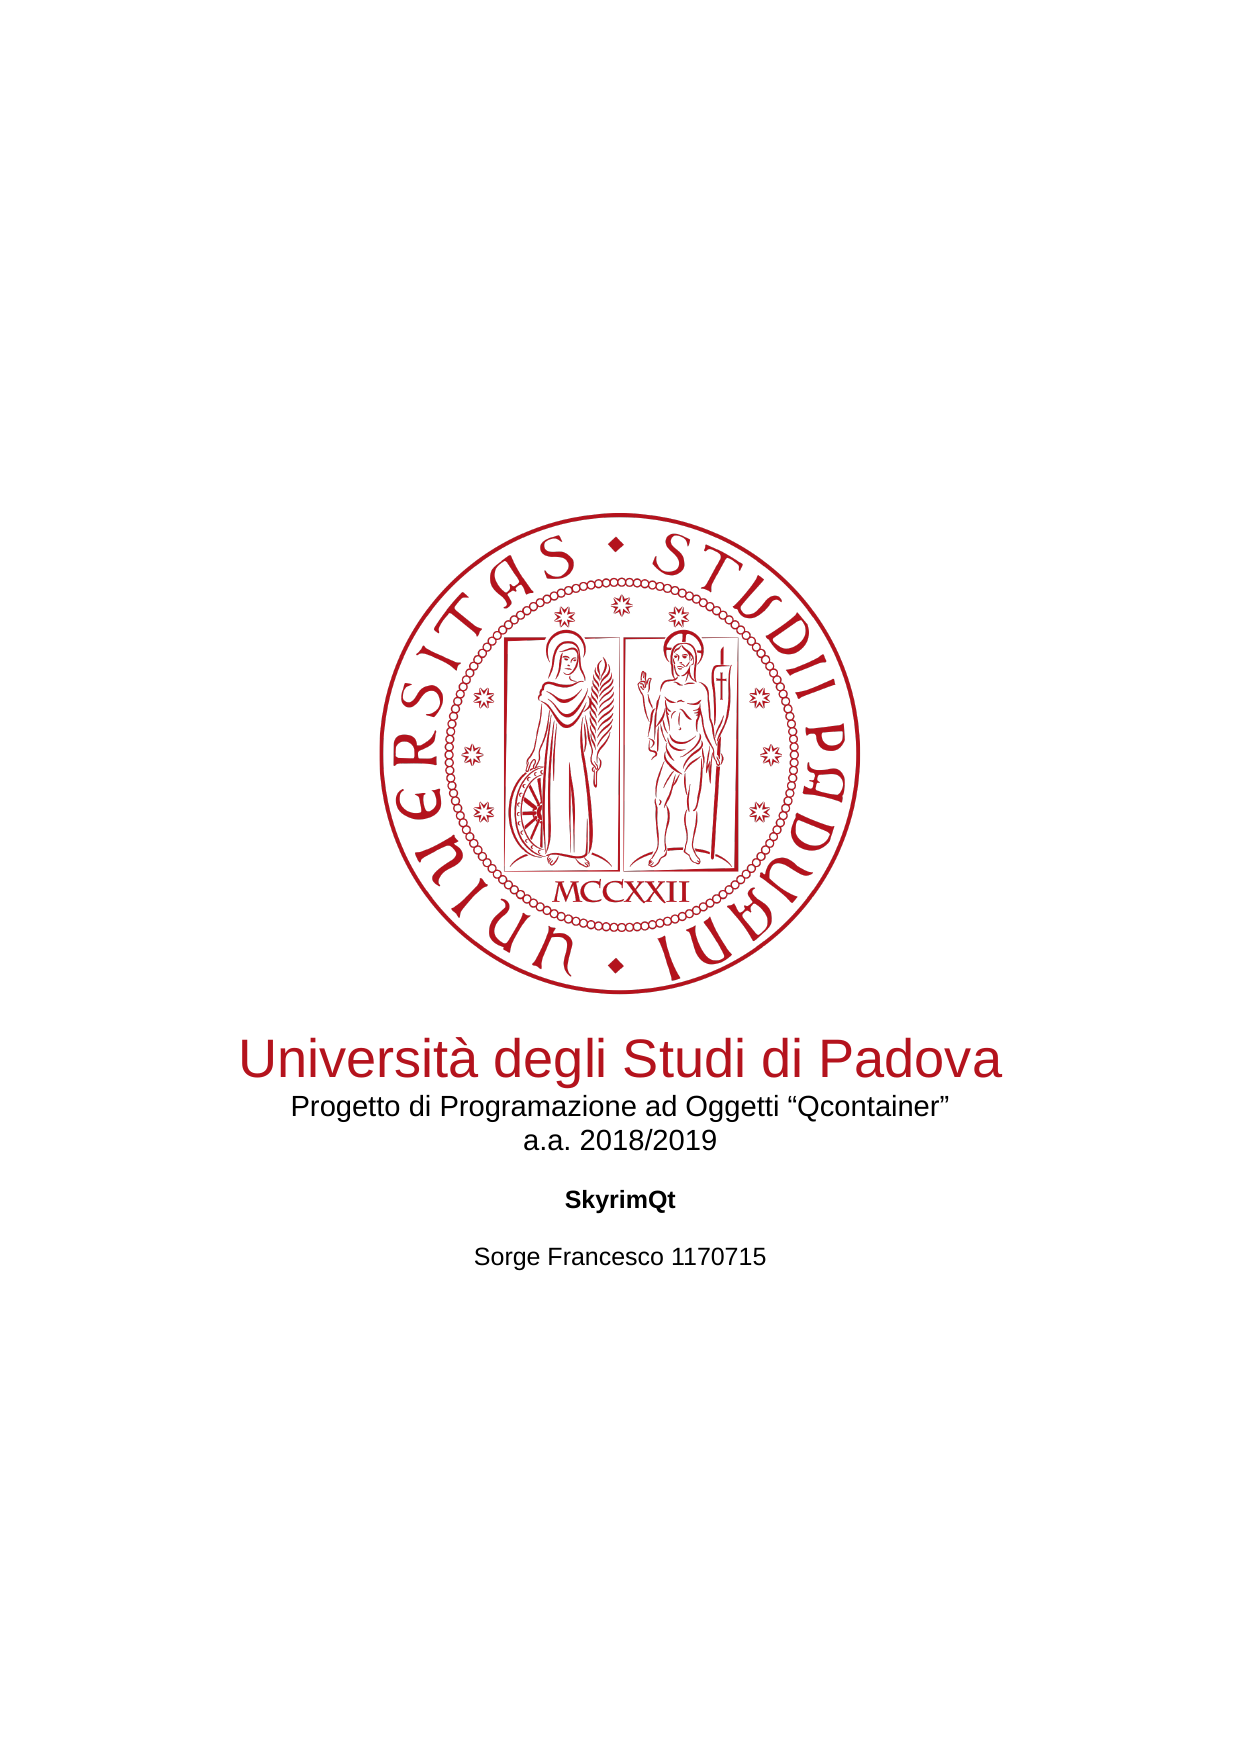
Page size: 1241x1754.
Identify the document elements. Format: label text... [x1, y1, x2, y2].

picture [379, 513, 861, 995]
text Sorge Francesco 1170715 [213, 1242, 1027, 1271]
text SkyrimQt [213, 1185, 1027, 1213]
text Progetto di Programazione ad Oggetti “Qcontainer” [213, 1089, 1027, 1122]
text a.a. 2018/2019 [213, 1122, 1027, 1156]
text Università degli Studi di Padova [213, 1027, 1027, 1089]
